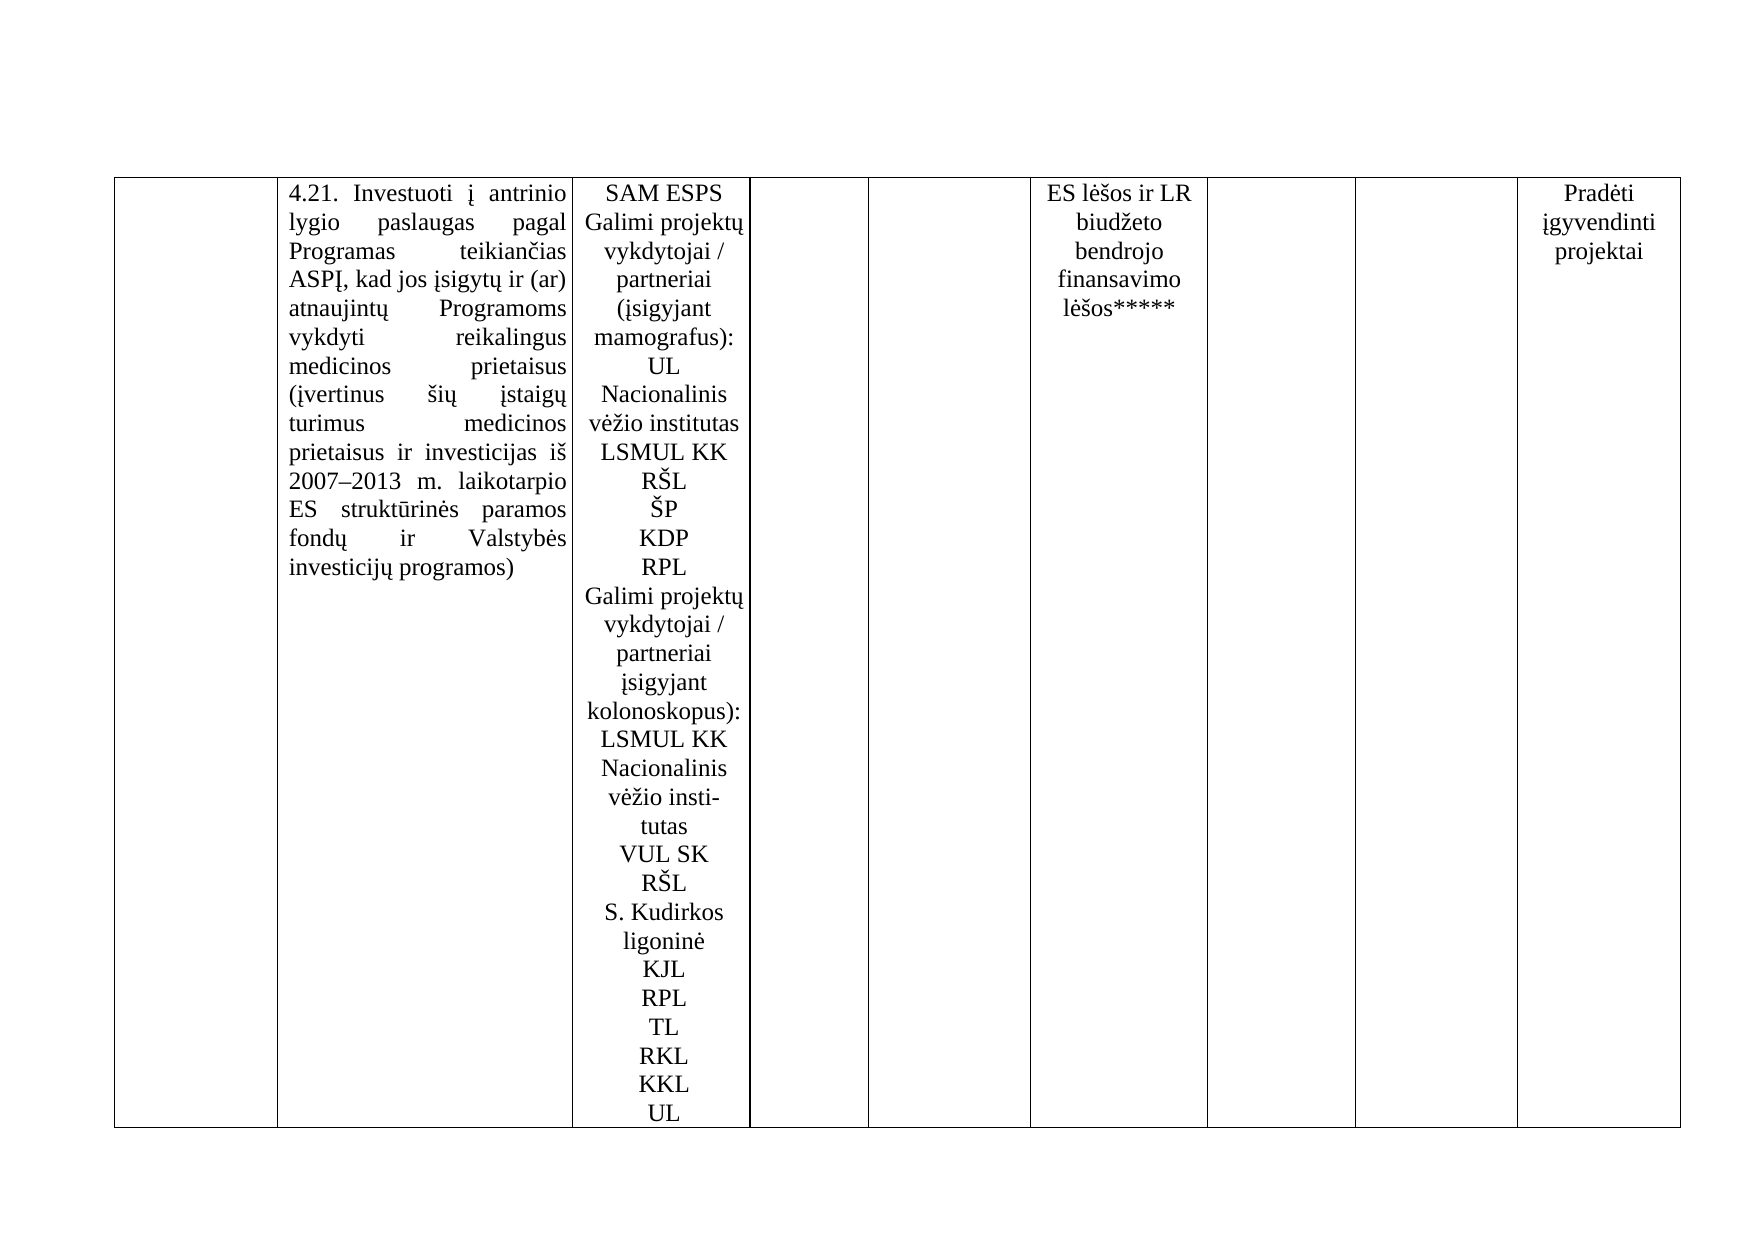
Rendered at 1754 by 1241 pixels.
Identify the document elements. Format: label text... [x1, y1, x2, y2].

table_cell [751, 178, 868, 1127]
table_cell [869, 178, 1030, 1127]
table_cell SAM ESPS Galimi projektų vykdytojai / partneriai (įsigyjant mamografus): UL Nacionalinis vėžio institutas LSMUL KK RŠL ŠP KDP RPL Galimi projektų vykdytojai / partneriai įsigyjant kolonoskopus): LSMUL KK Nacionalinis vėžio insti- tutas VUL SK RŠL S. Kudirkos ligoninė KJL RPL TL RKL KKL UL [573, 178, 749, 1127]
table_cell ES lėšos ir LR biudžeto bendrojo finansavimo lėšos***** [1031, 178, 1207, 1127]
table_cell Pradėti įgyvendinti projektai [1518, 178, 1680, 1127]
table_cell [1356, 178, 1517, 1127]
table_cell 4.21. Investuoti į antrinio lygio paslaugas pagal Programas teikiančias ASPĮ, kad jos įsigytų ir (ar) atnaujintų Programoms vykdyti reikalingus medicinos prietaisus (įvertinus šių įstaigų turimus medicinos prietaisus ir investicijas iš 2007–2013 m. laikotarpio ES struktūrinės paramos fondų ir Valstybės investicijų programos) [278, 178, 572, 1127]
table_cell [1208, 178, 1355, 1127]
table_cell [115, 178, 277, 1127]
